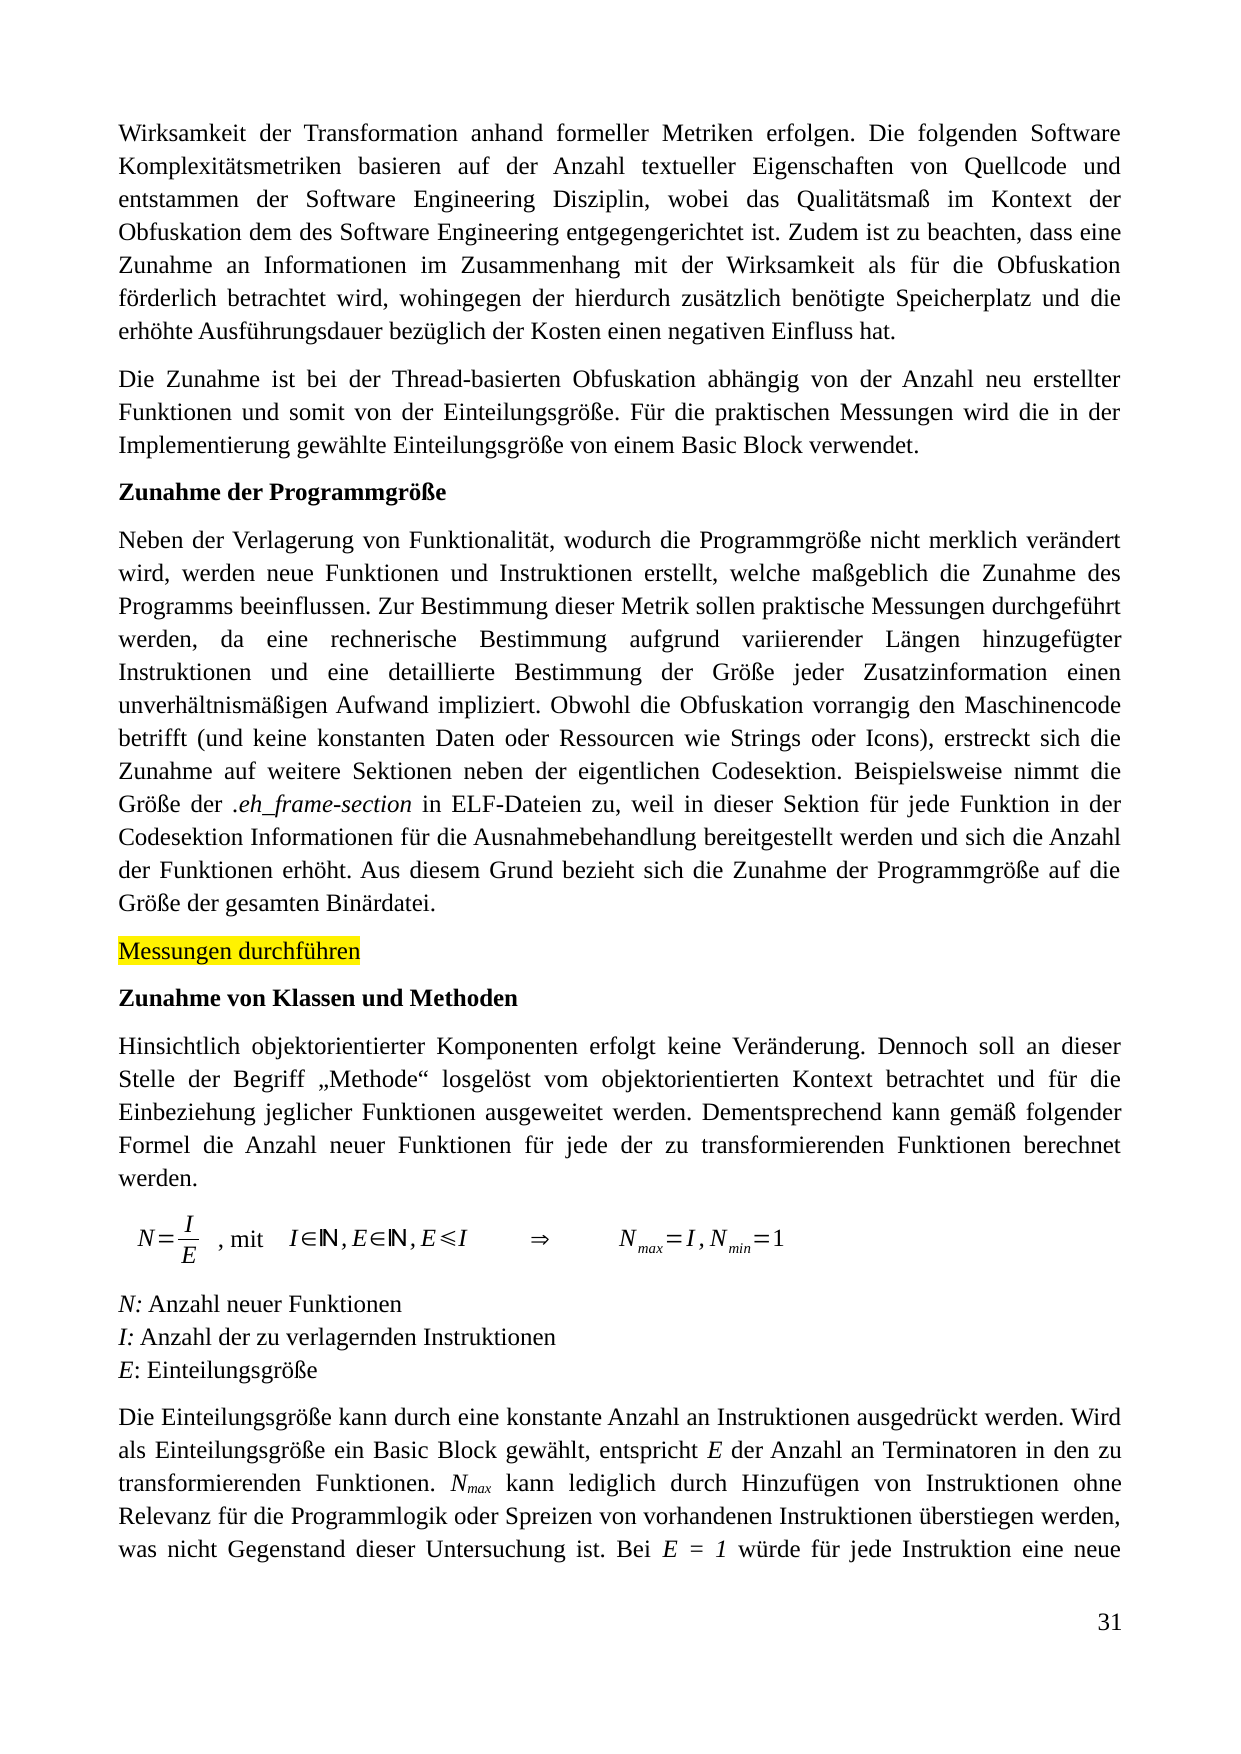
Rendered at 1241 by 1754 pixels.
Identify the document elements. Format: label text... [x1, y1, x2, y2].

text Die Einteilungsgröße kann durch eine konstante Anzahl an Instruktionen ausgedrückt werden. Wird als Einteilungsgröße ein Basic Block gewählt, entspricht E der Anzahl an Terminatoren in den zu transformierenden Funktionen. Nmax kann lediglich durch Hinzufügen von Instruktionen ohne Relevanz für die Programmlogik oder Spreizen von vorhandenen Instruktionen überstiegen werden, was nicht Gegenstand dieser Untersuchung ist. Bei E = 1 würde für jede Instruktion eine neue [118, 1402, 1122, 1563]
text Zunahme der Programmgröße [118, 477, 1122, 506]
text Wirksamkeit der Transformation anhand formeller Metriken erfolgen. Die folgenden Software Komplexitätsmetriken basieren auf der Anzahl textueller Eigenschaften von Quellcode und entstammen der Software Engineering Disziplin, wobei das Qualitätsmaß im Kontext der Obfuskation dem des Software Engineering entgegengerichtet ist. Zudem ist zu beachten, dass eine Zunahme an Informationen im Zusammenhang mit der Wirksamkeit als für die Obfuskation förderlich betrachtet wird, wohingegen der hierdurch zusätzlich benötigte Speicherplatz und die erhöhte Ausführungsdauer bezüglich der Kosten einen negativen Einfluss hat. [118, 118, 1122, 345]
text Messungen durchführen [118, 936, 1122, 965]
text Die Zunahme ist bei der Thread-basierten Obfuskation abhängig von der Anzahl neu erstellter Funktionen und somit von der Einteilungsgröße. Für die praktischen Messungen wird die in der Implementierung gewählte Einteilungsgröße von einem Basic Block verwendet. [118, 364, 1122, 459]
text Hinsichtlich objektorientierter Komponenten erfolgt keine Veränderung. Dennoch soll an dieser Stelle der Begriff „Methode“ losgelöst vom objektorientierten Kontext betrachtet und für die Einbeziehung jeglicher Funktionen ausgeweitet werden. Dementsprechend kann gemäß folgender Formel die Anzahl neuer Funktionen für jede der zu transformierenden Funktionen berechnet werden. [118, 1031, 1122, 1192]
text , mit [118, 1211, 1122, 1270]
text Neben der Verlagerung von Funktionalität, wodurch die Programmgröße nicht merklich verändert wird, werden neue Funktionen und Instruktionen erstellt, welche maßgeblich die Zunahme des Programms beeinflussen. Zur Bestimmung dieser Metrik sollen praktische Messungen durchgeführt werden, da eine rechnerische Bestimmung aufgrund variierender Längen hinzugefügter Instruktionen und eine detaillierte Bestimmung der Größe jeder Zusatzinformation einen unverhältnismäßigen Aufwand impliziert. Obwohl die Obfuskation vorrangig den Maschinencode betrifft (und keine konstanten Daten oder Ressourcen wie Strings oder Icons), erstreckt sich die Zunahme auf weitere Sektionen neben der eigentlichen Codesektion. Beispielsweise nimmt die Größe der .eh_frame-section in ELF-Dateien zu, weil in dieser Sektion für jede Funktion in der Codesektion Informationen für die Ausnahmebehandlung bereitgestellt werden und sich die Anzahl der Funktionen erhöht. Aus diesem Grund bezieht sich die Zunahme der Programmgröße auf die Größe der gesamten Binärdatei. [118, 525, 1122, 917]
text Zunahme von Klassen und Methoden [118, 983, 1122, 1012]
text N: Anzahl neuer Funktionen I: Anzahl der zu verlagernden Instruktionen E: Einteilungsgröße [118, 1289, 1122, 1383]
